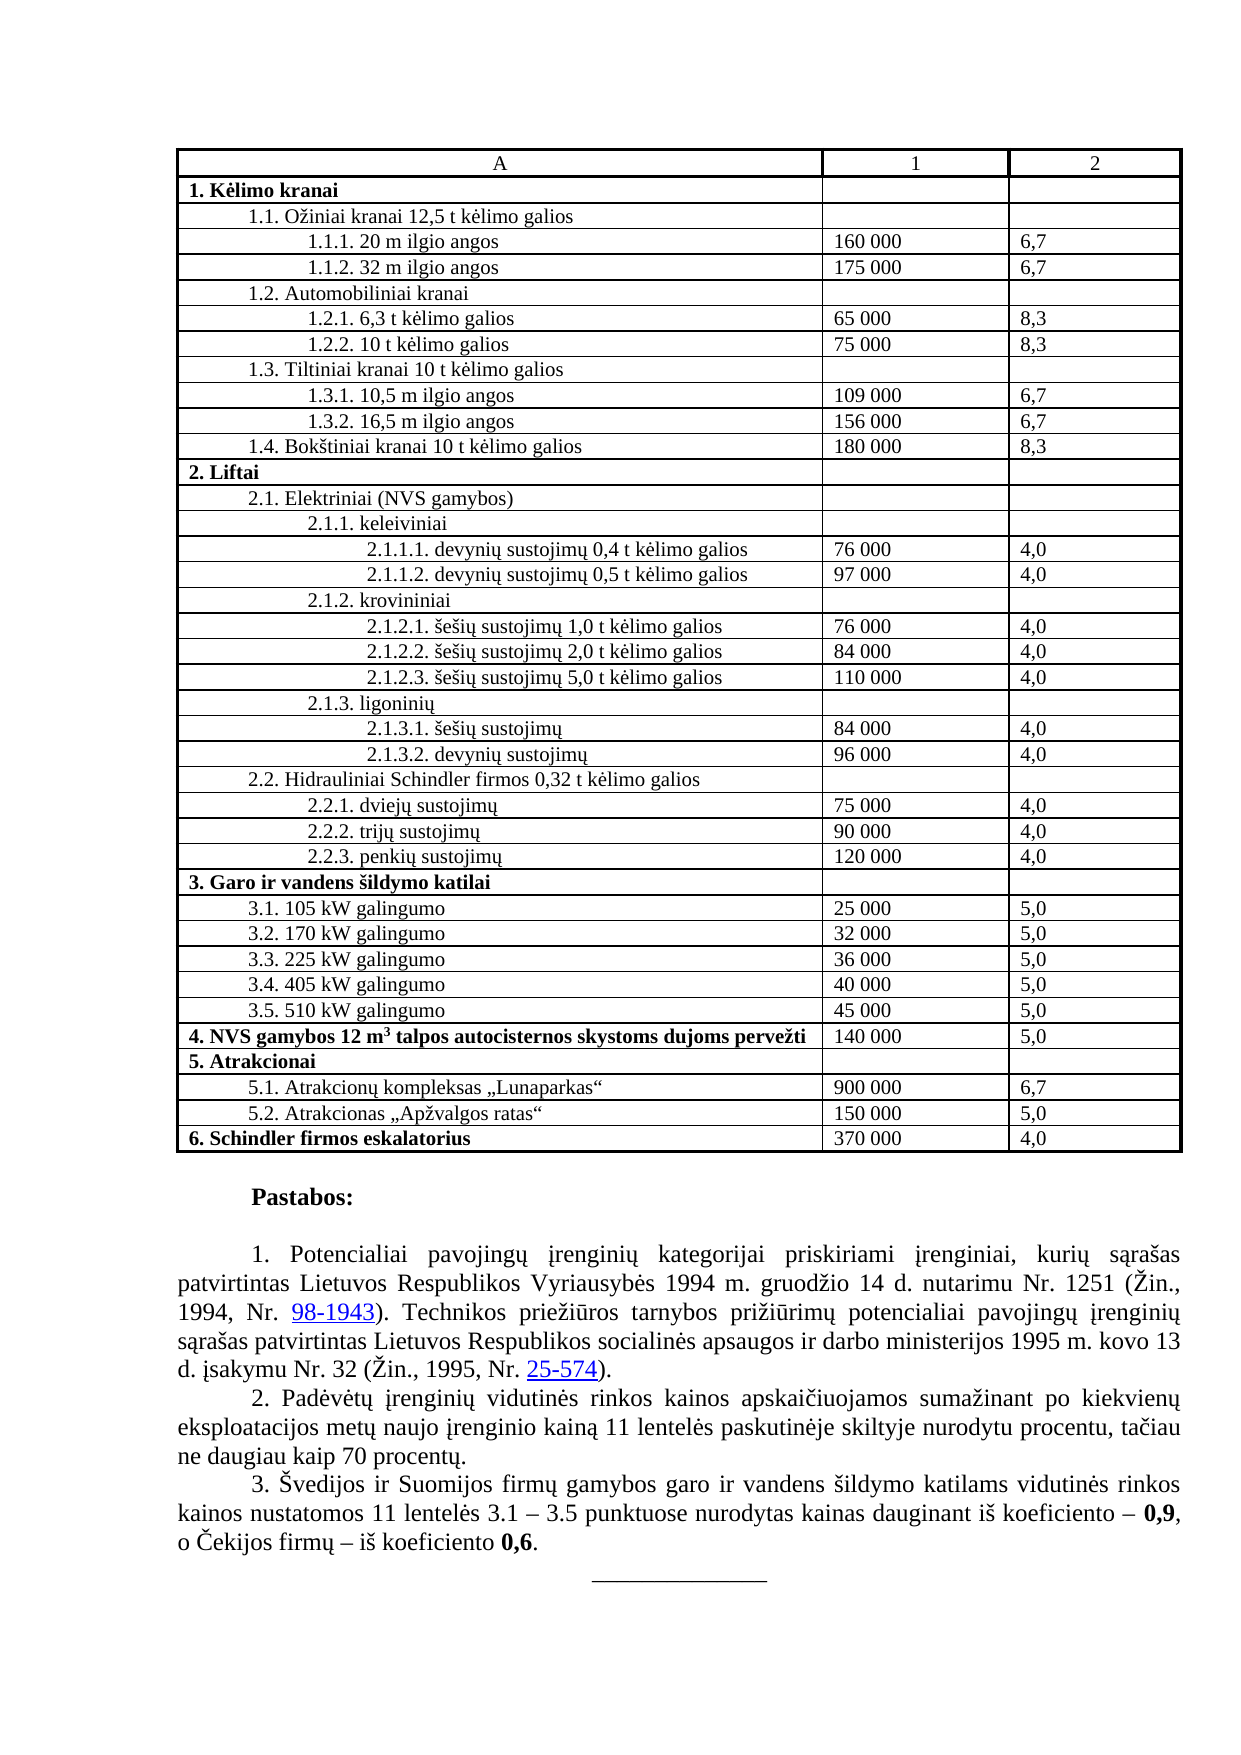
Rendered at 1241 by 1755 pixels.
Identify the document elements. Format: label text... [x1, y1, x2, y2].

table_cell 2. Liftai [179, 460, 822, 484]
table_cell 2 [1011, 151, 1179, 175]
table_cell 2.2. Hidrauliniai Schindler firmos 0,32 t kėlimo galios [179, 767, 822, 791]
table_cell 4,0 [1010, 537, 1179, 561]
table_cell 76 000 [823, 614, 1008, 638]
table_cell 6,7 [1010, 229, 1179, 253]
table_cell 1.3. Tiltiniai kranai 10 t kėlimo galios [179, 357, 822, 381]
table_cell 75 000 [823, 793, 1008, 817]
table_cell 4,0 [1010, 562, 1179, 586]
table_cell [1010, 357, 1179, 381]
table_cell 2.1.1.1. devynių sustojimų 0,4 t kėlimo galios [179, 537, 822, 561]
table_cell 36 000 [823, 947, 1008, 971]
table_cell 175 000 [823, 255, 1008, 279]
table_cell 1.2.1. 6,3 t kėlimo galios [179, 306, 822, 330]
text 1. Potencialiai pavojingų įrenginių kategorijai priskiriami įrenginiai, kurių sąrašas patvirtintas Lietuvos Respublikos Vyriausybės 1994 m. gruodžio 14 d. nutarimu Nr. 1251 (Žin., 1994, Nr. 98-1943). Technikos priežiūros tarnybos prižiūrimų potencialiai pavojingų įrenginių sąrašas patvirtintas Lietuvos Respublikos socialinės apsaugos ir darbo ministerijos 1995 m. kovo 13 d. įsakymu Nr. 32 (Žin., 1995, Nr. 25-574). [177, 1239, 1181, 1383]
table_cell [823, 691, 1008, 714]
table_cell 370 000 [823, 1126, 1008, 1150]
text Pastabos: [177, 1182, 1181, 1211]
table_cell 2.1.1.2. devynių sustojimų 0,5 t kėlimo galios [179, 562, 822, 586]
table_cell 3. Garo ir vandens šildymo katilai [179, 870, 822, 894]
table_cell 3.1. 105 kW galingumo [179, 896, 822, 919]
table_cell 3.3. 225 kW galingumo [179, 947, 822, 971]
table_cell 4,0 [1010, 844, 1179, 868]
table_cell 5. Atrakcionai [179, 1049, 822, 1073]
table_cell [823, 511, 1008, 535]
table_cell 180 000 [823, 434, 1008, 458]
table_cell 140 000 [823, 1024, 1008, 1048]
table_cell 2.2.2. trijų sustojimų [179, 819, 822, 843]
table_cell 109 000 [823, 383, 1008, 407]
table_cell 32 000 [823, 921, 1008, 945]
table_cell [823, 460, 1008, 484]
table_cell [823, 1049, 1008, 1073]
table_cell 2.1.3. ligoninių [179, 691, 822, 714]
table_cell 6,7 [1010, 409, 1179, 433]
table_cell 45 000 [823, 998, 1008, 1022]
table_cell 110 000 [823, 665, 1008, 689]
table_cell 5,0 [1010, 896, 1179, 919]
table_cell 1.1. Ožiniai kranai 12,5 t kėlimo galios [179, 204, 822, 228]
table_cell 8,3 [1010, 332, 1179, 356]
table_cell 2.1.2.1. šešių sustojimų 1,0 t kėlimo galios [179, 614, 822, 638]
table_cell 160 000 [823, 229, 1008, 253]
table_cell [1010, 486, 1179, 509]
table_cell 2.1.2.2. šešių sustojimų 2,0 t kėlimo galios [179, 639, 822, 663]
text 2. Padėvėtų įrenginių vidutinės rinkos kainos apskaičiuojamos sumažinant po kiekvienų eksploatacijos metų naujo įrenginio kainą 11 lentelės paskutinėje skiltyje nurodytu procentu, tačiau ne daugiau kaip 70 procentų. [177, 1383, 1181, 1469]
table_cell 25 000 [823, 896, 1008, 919]
table_cell 4,0 [1010, 1126, 1179, 1150]
table_cell [823, 588, 1008, 612]
table_cell 75 000 [823, 332, 1008, 356]
table_cell 4. NVS gamybos 12 m3 talpos autocisternos skystoms dujoms pervežti [179, 1024, 822, 1048]
table_cell 6,7 [1010, 1075, 1179, 1099]
table_cell [823, 357, 1008, 381]
table_cell [1010, 511, 1179, 535]
table_cell 4,0 [1010, 716, 1179, 740]
table_cell [1010, 1049, 1179, 1073]
table_cell 8,3 [1010, 434, 1179, 458]
table_cell 4,0 [1010, 793, 1179, 817]
table_cell 150 000 [823, 1101, 1008, 1124]
table_cell 2.1.3.2. devynių sustojimų [179, 742, 822, 766]
table_cell 2.2.1. dviejų sustojimų [179, 793, 822, 817]
table_cell [823, 281, 1008, 304]
table_cell [1010, 691, 1179, 714]
table_cell 84 000 [823, 639, 1008, 663]
table_cell 5,0 [1010, 921, 1179, 945]
table_cell [1010, 178, 1179, 202]
table_cell 120 000 [823, 844, 1008, 868]
table_cell 1. Kėlimo kranai [179, 178, 822, 202]
table_cell 5,0 [1010, 947, 1179, 971]
table_cell 2.1.2. krovininiai [179, 588, 822, 612]
table_cell 3.4. 405 kW galingumo [179, 972, 822, 996]
table_cell 96 000 [823, 742, 1008, 766]
table_cell [1010, 767, 1179, 791]
table_cell 4,0 [1010, 665, 1179, 689]
text 3. Švedijos ir Suomijos firmų gamybos garo ir vandens šildymo katilams vidutinės rinkos kainos nustatomos 11 lentelės 3.1 – 3.5 punktuose nurodytas kainas dauginant iš koeficiento – 0,9, o Čekijos firmų – iš koeficiento 0,6. [177, 1469, 1181, 1556]
table_cell [823, 178, 1008, 202]
table_cell 5,0 [1010, 1101, 1179, 1124]
table_cell 1 [824, 151, 1007, 175]
table_cell [1010, 281, 1179, 304]
table_cell 40 000 [823, 972, 1008, 996]
table_cell 4,0 [1010, 742, 1179, 766]
table_cell 1.2. Automobiliniai kranai [179, 281, 822, 304]
table_cell 90 000 [823, 819, 1008, 843]
table_cell 8,3 [1010, 306, 1179, 330]
table_cell 2.1.1. keleiviniai [179, 511, 822, 535]
table_cell 84 000 [823, 716, 1008, 740]
table_cell A [179, 151, 821, 175]
table_cell 5.1. Atrakcionų kompleksas „Lunaparkas“ [179, 1075, 822, 1099]
table_cell [823, 870, 1008, 894]
table_cell 4,0 [1010, 819, 1179, 843]
table_cell 156 000 [823, 409, 1008, 433]
table_cell 5,0 [1010, 972, 1179, 996]
table_cell 1.3.1. 10,5 m ilgio angos [179, 383, 822, 407]
table_cell 6,7 [1010, 255, 1179, 279]
table_cell [823, 486, 1008, 509]
table_cell 5.2. Atrakcionas „Apžvalgos ratas“ [179, 1101, 822, 1124]
table_cell 65 000 [823, 306, 1008, 330]
table_cell [1010, 204, 1179, 228]
text ______________ [177, 1556, 1181, 1584]
table_cell 5,0 [1010, 1024, 1179, 1048]
table_cell 97 000 [823, 562, 1008, 586]
table_cell 2.1.2.3. šešių sustojimų 5,0 t kėlimo galios [179, 665, 822, 689]
table_cell [1010, 870, 1179, 894]
table_cell 6,7 [1010, 383, 1179, 407]
table_cell 2.1. Elektriniai (NVS gamybos) [179, 486, 822, 509]
table_cell 6. Schindler firmos eskalatorius [179, 1126, 822, 1150]
table_cell 5,0 [1010, 998, 1179, 1022]
table_cell 1.1.2. 32 m ilgio angos [179, 255, 822, 279]
table_cell 2.1.3.1. šešių sustojimų [179, 716, 822, 740]
table_cell 900 000 [823, 1075, 1008, 1099]
table_cell 1.4. Bokštiniai kranai 10 t kėlimo galios [179, 434, 822, 458]
table_cell [823, 767, 1008, 791]
table_cell [1010, 588, 1179, 612]
table_cell [823, 204, 1008, 228]
table_cell 76 000 [823, 537, 1008, 561]
table_cell 3.2. 170 kW galingumo [179, 921, 822, 945]
table_cell 2.2.3. penkių sustojimų [179, 844, 822, 868]
table_cell 3.5. 510 kW galingumo [179, 998, 822, 1022]
table_cell 1.1.1. 20 m ilgio angos [179, 229, 822, 253]
table_cell [1010, 460, 1179, 484]
table_cell 4,0 [1010, 639, 1179, 663]
table_cell 1.2.2. 10 t kėlimo galios [179, 332, 822, 356]
table_cell 1.3.2. 16,5 m ilgio angos [179, 409, 822, 433]
table_cell 4,0 [1010, 614, 1179, 638]
